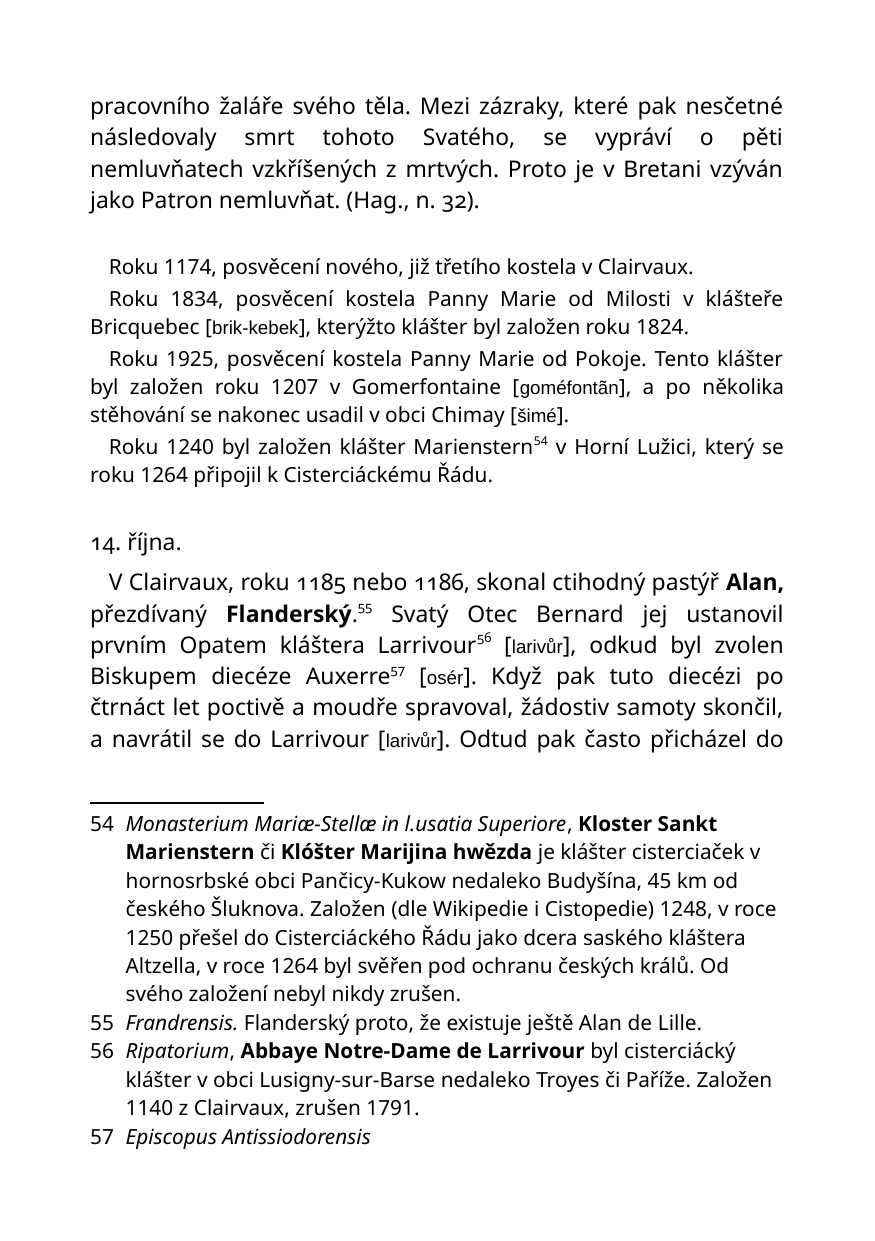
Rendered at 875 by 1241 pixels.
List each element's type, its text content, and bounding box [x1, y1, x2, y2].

text Roku 1834, posvěcení kostela Panny Marie od Milosti v klášteře Bricquebec [brik-kebek], kterýžto klášter byl založen roku 1824. [90, 284, 784, 341]
text Episcopus Antissiodorensis [90, 1122, 784, 1150]
text Roku 1925, posvěcení kostela Panny Marie od Pokoje. Tento klášter byl založen roku 1207 v Gomerfontaine [goméfontãn], a po několika stěhování se nakonec usadil v obci Chimay [šimé]. [90, 344, 784, 429]
text Roku 1240 byl založen klášter Marienstern v Horní Lužici, který se roku 1264 připojil k Cisterciáckému Řádu. [90, 432, 784, 489]
text Ripatorium, Abbaye Notre-Dame de Larrivour byl cisterciácký klášter v obci Lusigny-sur-Barse nedaleko Troyes či Paříže. Založen 1140 z Clairvaux, zrušen 1791. [90, 1036, 784, 1122]
text pracovního žaláře svého těla. Mezi zázraky, které pak nesčetné následovaly smrt tohoto Svatého, se vypráví o pěti nemluvňatech vzkříšených z mrtvých. Proto je v Bretani vzýván jako Patron nemluvňat. (Hag., n. 32). [90, 90, 784, 215]
text Monasterium Mariæ-Stellæ in l.usatia Superiore, Kloster Sankt Marienstern či Klóšter Marijina hwězda je klášter cisterciaček v hornosrbské obci Pančicy-Kukow nedaleko Budyšína, 45 km od českého Šluknova. Založen (dle Wikipedie i Cistopedie) 1248, v roce 1250 přešel do Cisterciáckého Řádu jako dcera saského kláštera Altzella, v roce 1264 byl svěřen pod ochranu českých králů. Od svého založení nebyl nikdy zrušen. [90, 809, 784, 1008]
text 14. října. [90, 526, 784, 557]
text V Clairvaux, roku 1185 nebo 1186, skonal ctihodný pastýř Alan, přezdívaný Flanderský. Svatý Otec Bernard jej ustanovil prvním Opatem kláštera Larrivour [larivůr], odkud byl zvolen Biskupem diecéze Auxerre [osér]. Když pak tuto diecézi po čtrnáct let poctivě a moudře spravoval, žádostiv samoty skončil, a navrátil se do Larrivour [larivůr]. Odtud pak často přicházel do [90, 566, 784, 754]
text Frandrensis. Flanderský proto, že existuje ještě Alan de Lille. [90, 1008, 784, 1036]
text Roku 1174, posvěcení nového, již třetího kostela v Clairvaux. [90, 252, 784, 281]
